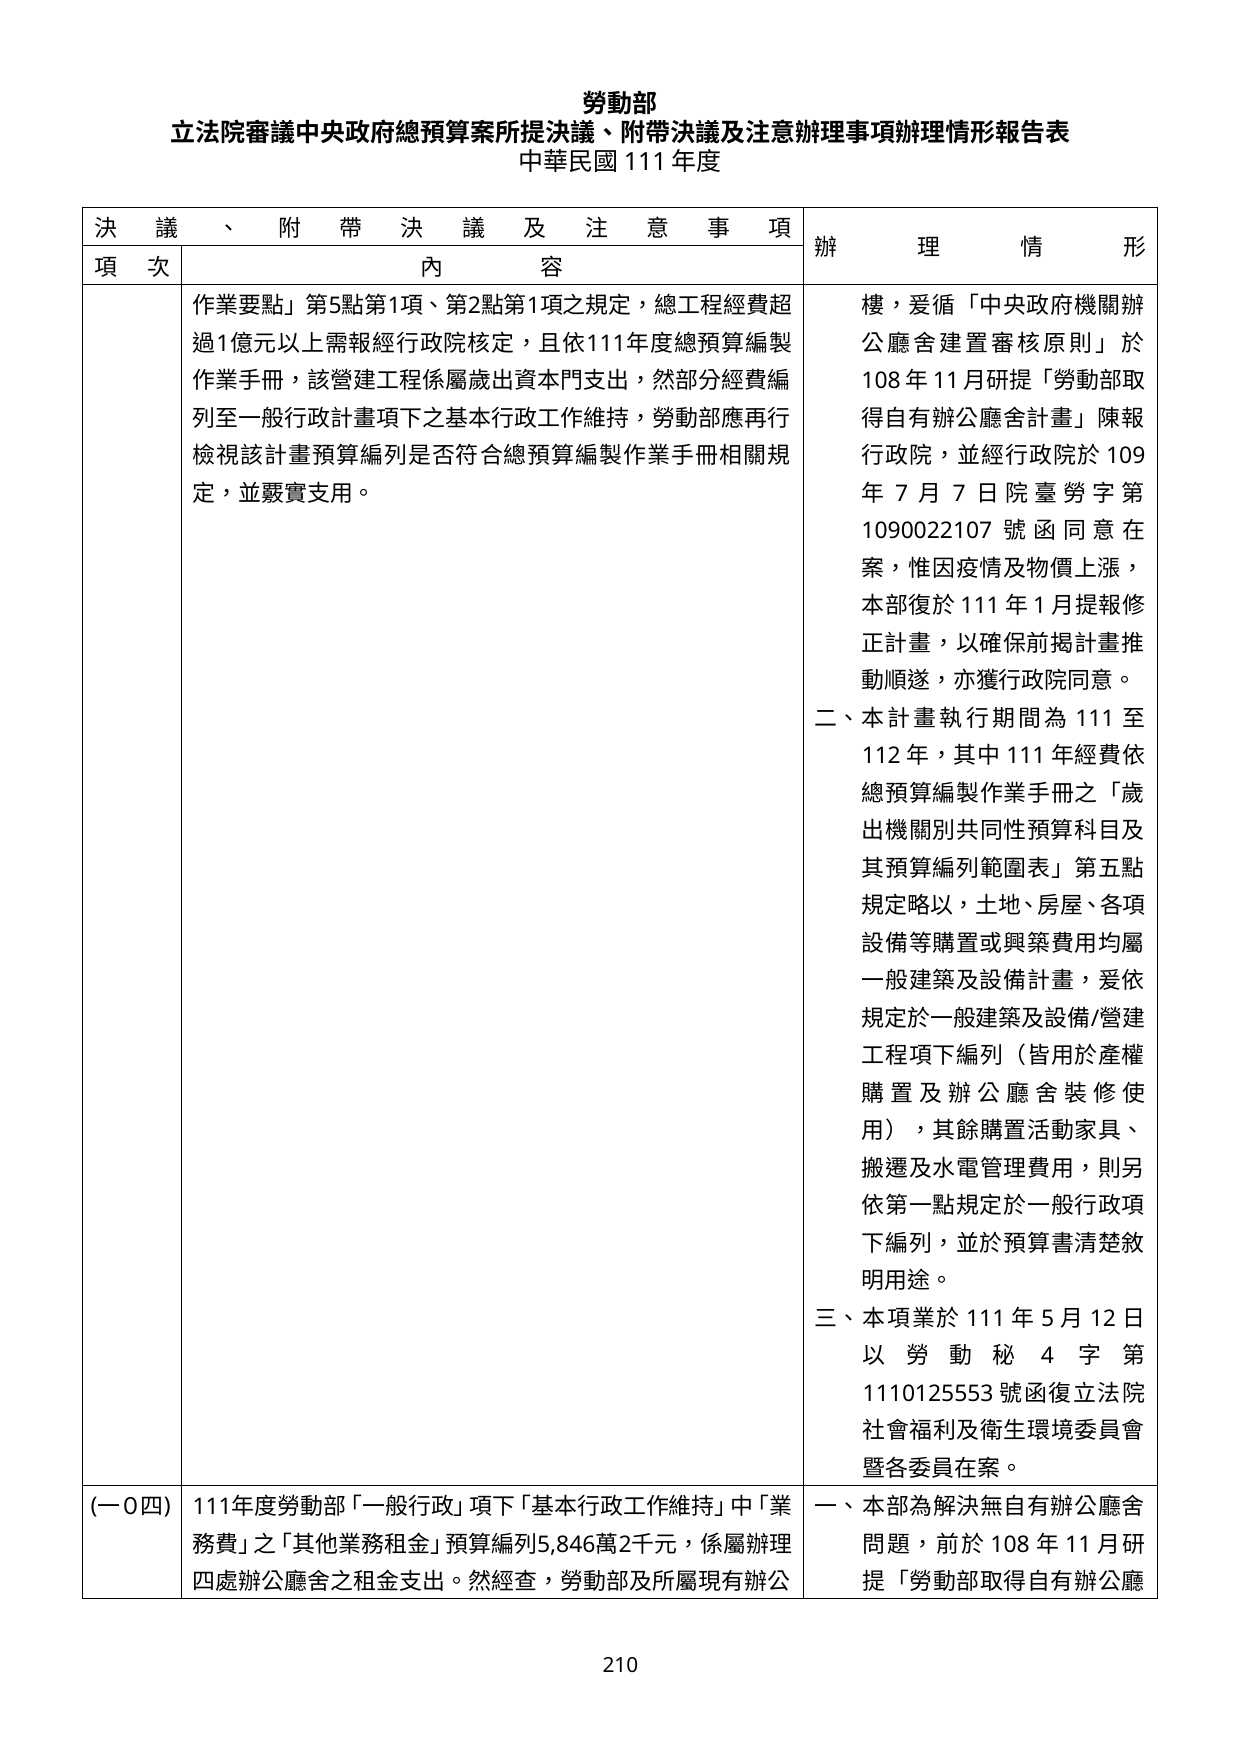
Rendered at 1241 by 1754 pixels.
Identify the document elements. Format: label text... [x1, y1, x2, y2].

table_cell [83, 285, 181, 1485]
table_cell 項次 [83, 246, 181, 284]
table_cell 作業要點」第5點第1項、第2點第1項之規定，總工程經費超過1億元以上需報經行政院核定，且依111年度總預算編製作業手冊，該營建工程係屬歲出資本門支出，然部分經費編列至一般行政計畫項下之基本行政工作維持，勞動部應再行檢視該計畫預算編列是否符合總預算編製作業手冊相關規定，並覈實支用。 [182, 285, 803, 1485]
table_header 辦理情形 [804, 208, 1157, 284]
table_cell 本部為解決無自有辦公廳舍問題，前於108年11月研提「勞動部取得自有辦公廳 [804, 1486, 1157, 1598]
table_header 決議、附帶決議及注意事項 [83, 208, 803, 245]
table_cell 內 容 [182, 246, 803, 284]
table_cell 樓，爰循「中央政府機關辦公廳舍建置審核原則」於108年11月研提「勞動部取得自有辦公廳舍計畫」陳報行政院，並經行政院於109年7月7日院臺勞字第1090022107號函同意在案，惟因疫情及物價上漲，本部復於111年1月提報修正計畫，以確保前揭計畫推動順遂，亦獲行政院同意。 本計畫執行期間為111至112年，其中111年經費依總預算編製作業手冊之「歲出機關別共同性預算科目及其預算編列範圍表」第五點規定略以，土地、房屋、各項設備等購置或興築費用均屬一般建築及設備計畫，爰依規定於一般建築及設備/營建工程項下編列（皆用於產權購置及辦公廳舍裝修使用），其餘購置活動家具、搬遷及水電管理費用，則另依第一點規定於一般行政項下編列，並於預算書清楚敘明用途。 本項業於111年5月12日以勞動秘4字第1110125553號函復立法院社會福利及衛生環境委員會暨各委員在案。 [804, 285, 1157, 1485]
table_cell (一０四) [83, 1486, 181, 1598]
table_cell 111年度勞動部「一般行政」項下「基本行政工作維持」中「業務費」之「其他業務租金」預算編列5,846萬2千元，係屬辦理四處辦公廳舍之租金支出。然經查，勞動部及所屬現有辦公 [182, 1486, 803, 1598]
